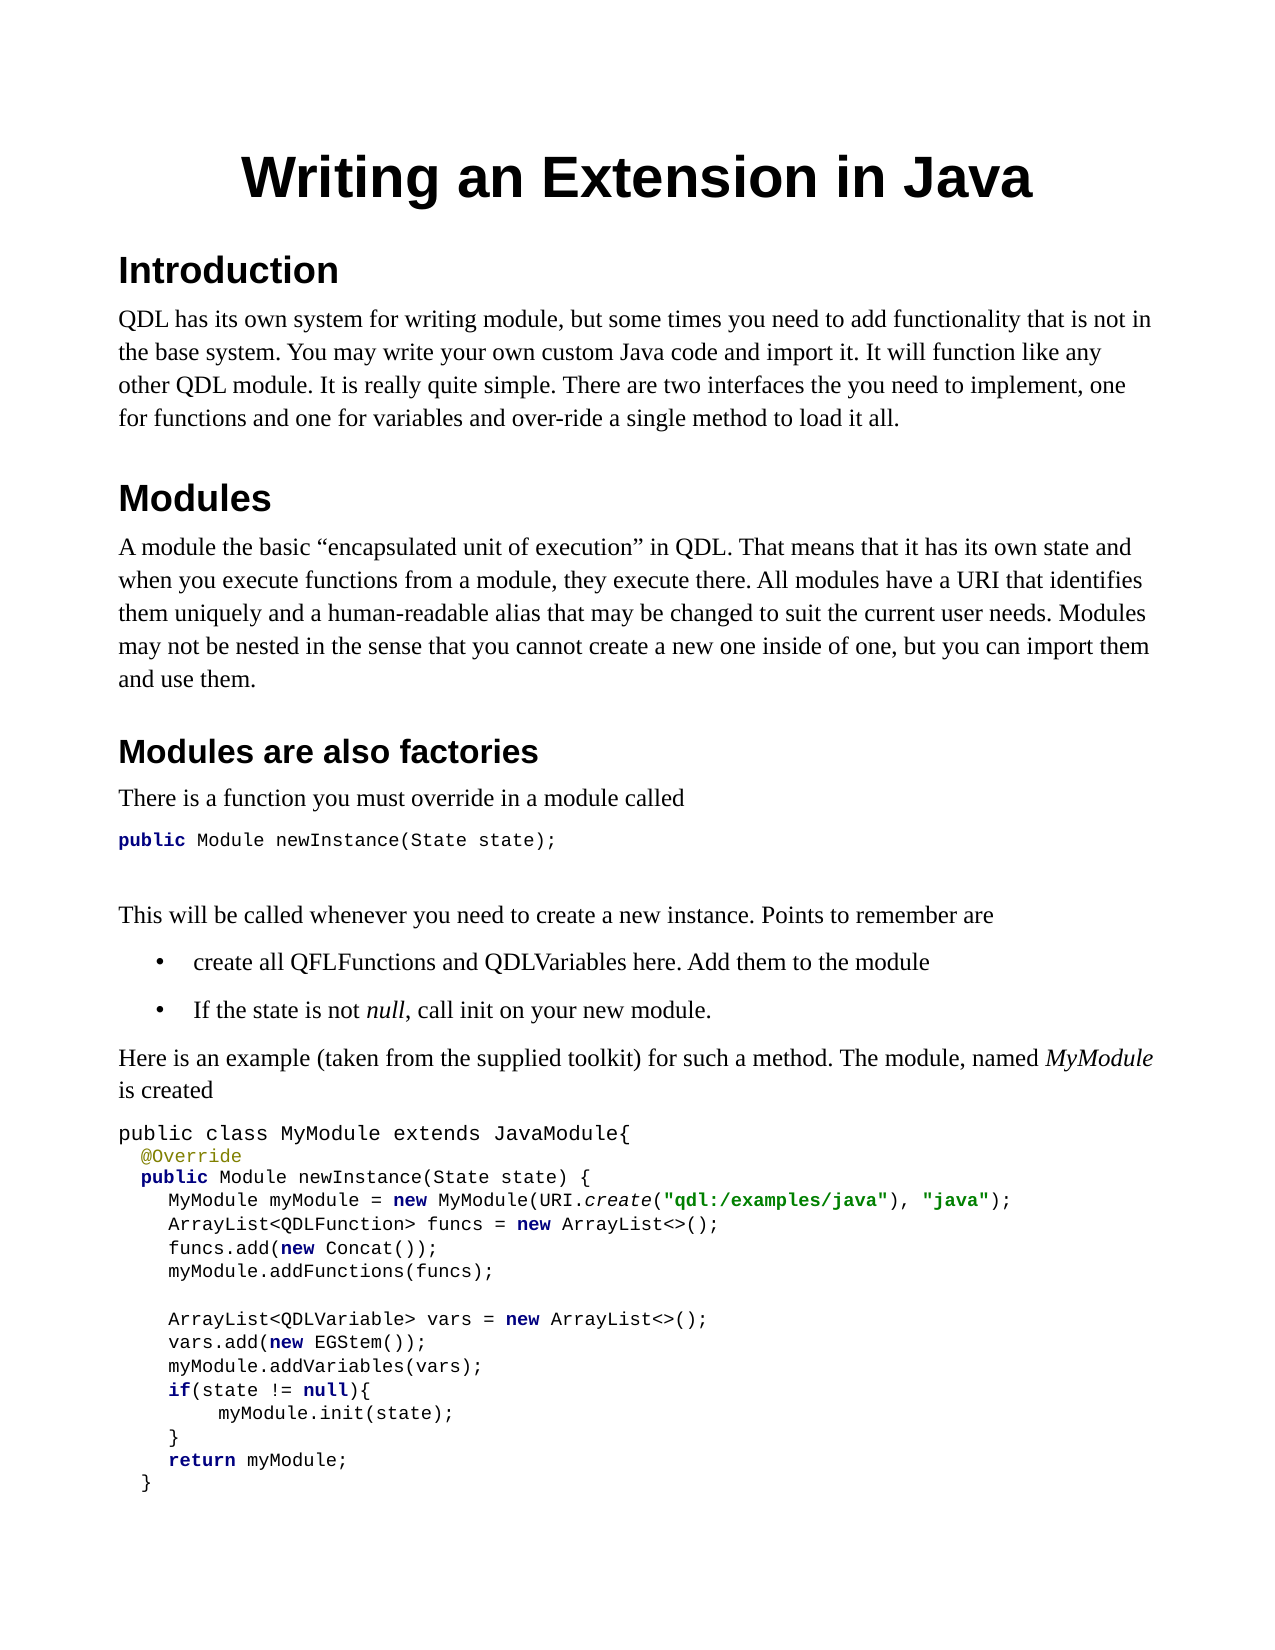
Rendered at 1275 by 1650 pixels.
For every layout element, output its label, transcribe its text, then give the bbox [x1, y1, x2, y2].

title Writing an Extension in Java [118, 143, 1157, 210]
subtitle Introduction [118, 248, 1157, 291]
text This will be called whenever you need to create a new instance. Points to remember are [118, 900, 1157, 928]
text ArrayList<QDLFunction> funcs = new ArrayList<>(); [118, 1213, 1157, 1237]
text MyModule myModule = new MyModule(URI.create("qdl:/examples/java"), "java"); [118, 1189, 1157, 1213]
text funcs.add(new Concat()); [118, 1237, 1157, 1260]
text if(state != null){ [118, 1378, 1157, 1402]
text return myModule; [118, 1449, 1157, 1473]
text public class MyModule extends JavaModule{ [118, 1123, 1157, 1147]
text myModule.addFunctions(funcs); [118, 1260, 1157, 1284]
text } [118, 1426, 1157, 1449]
list create all QFLFunctions and QDLVariables here. Add them to the module [156, 947, 1157, 976]
text vars.add(new EGStem()); [118, 1331, 1157, 1355]
list If the state is not null, call init on your new module. [156, 995, 1157, 1024]
text public Module newInstance(State state) { [118, 1168, 1157, 1189]
text public Module newInstance(State state); [118, 831, 1157, 852]
text QDL has its own system for writing module, but some times you need to add functionality that is not in the base system. You may write your own custom Java code and import it. It will function like any other QDL module. It is really quite simple. There are two interfaces the you need to implement, one for functions and one for variables and over-ride a single method to load it all. [118, 304, 1157, 432]
text myModule.init(state); [118, 1402, 1157, 1426]
subtitle Modules [118, 476, 1157, 519]
text ArrayList<QDLVariable> vars = new ArrayList<>(); [118, 1308, 1157, 1331]
subtitle Modules are also factories [118, 732, 1157, 771]
text Here is an example (taken from the supplied toolkit) for such a method. The module, named MyModule is created [118, 1043, 1157, 1104]
text } [118, 1473, 1157, 1494]
text @Override [118, 1147, 1157, 1168]
text myModule.addVariables(vars); [118, 1355, 1157, 1378]
text There is a function you must override in a module called [118, 783, 1157, 812]
text A module the basic “encapsulated unit of execution” in QDL. That means that it has its own state and when you execute functions from a module, they execute there. All modules have a URI that identifies them uniquely and a human-readable alias that may be changed to suit the current user needs. Modules may not be nested in the sense that you cannot create a new one inside of one, but you can import them and use them. [118, 532, 1157, 692]
